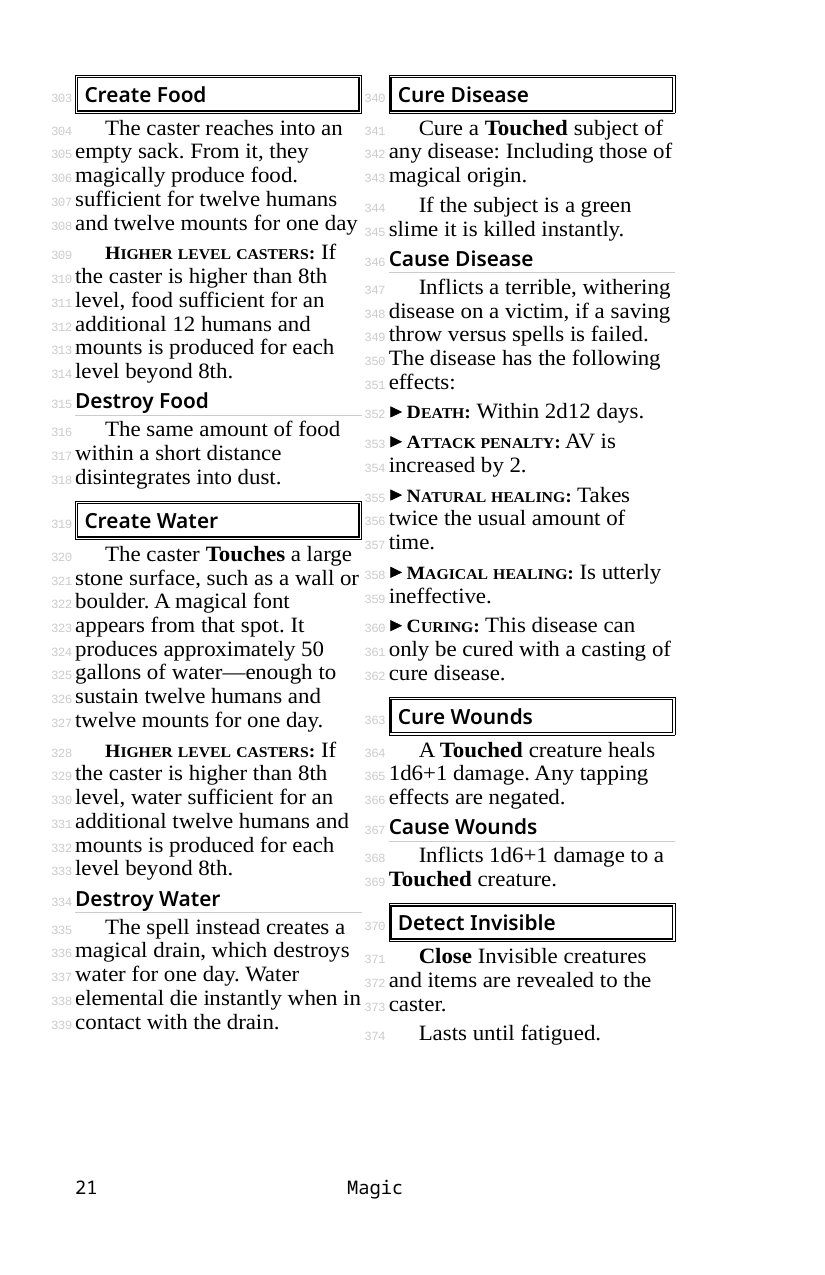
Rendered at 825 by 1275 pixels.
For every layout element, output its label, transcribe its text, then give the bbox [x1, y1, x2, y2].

list Death: Within 2d12 days. [388, 400, 675, 424]
subtitle Cause Wounds [388, 812, 675, 841]
subtitle Cause Disease [388, 244, 675, 272]
text The caster touches a large stone surface, such as a wall or boulder. A magical font appears from that spot. It produces approximately 50 gallons of water—enough to sustain twelve humans and twelve mounts for one day. [75, 542, 362, 732]
text A touched creature heals 1d6+1 damage. Any tapping effects are negated. [388, 738, 675, 809]
text The caster reaches into an empty sack. From it, they magically produce food. sufficient for twelve humans and twelve mounts for one day [75, 116, 362, 235]
list Natural healing: Takes twice the usual amount of time. [388, 483, 675, 554]
subtitle Destroy Food [75, 386, 362, 415]
text Inflicts a terrible, withering disease on a victim, if a saving throw versus spells is failed. The disease has the following effects: [388, 275, 675, 394]
text Lasts until fatigued. [388, 1022, 675, 1045]
text The spell instead creates a magical drain, which destroys water for one day. Water elemental die instantly when in contact with the drain. [75, 915, 362, 1034]
text Inflicts 1d6+1 damage to a touched creature. [388, 844, 675, 891]
list Attack penalty: AV is increased by 2. [388, 430, 675, 477]
text The same amount of food within a short distance disintegrates into dust. [75, 418, 362, 489]
text If the subject is a green slime it is killed instantly. [388, 193, 675, 241]
text Close Invisible creatures and items are revealed to the caster. [388, 944, 675, 1016]
text Higher level casters: If the caster is higher than 8th level, water sufficient for an additional twelve humans and mounts is produced for each level beyond 8th. [75, 738, 362, 881]
text Cure a touched subject of any disease: Including those of magical origin. [388, 116, 675, 187]
list Curing: This disease can only be cured with a casting of cure disease. [388, 614, 675, 685]
subtitle Cure Wounds [392, 700, 672, 732]
subtitle Detect Invisible [392, 907, 672, 938]
subtitle Destroy Water [75, 884, 362, 912]
list Magical healing: Is utterly ineffective. [388, 560, 675, 608]
subtitle Cure Disease [392, 78, 672, 110]
text Higher level casters: If the caster is higher than 8th level, food sufficient for an additional 12 humans and mounts is produced for each level beyond 8th. [75, 241, 362, 383]
